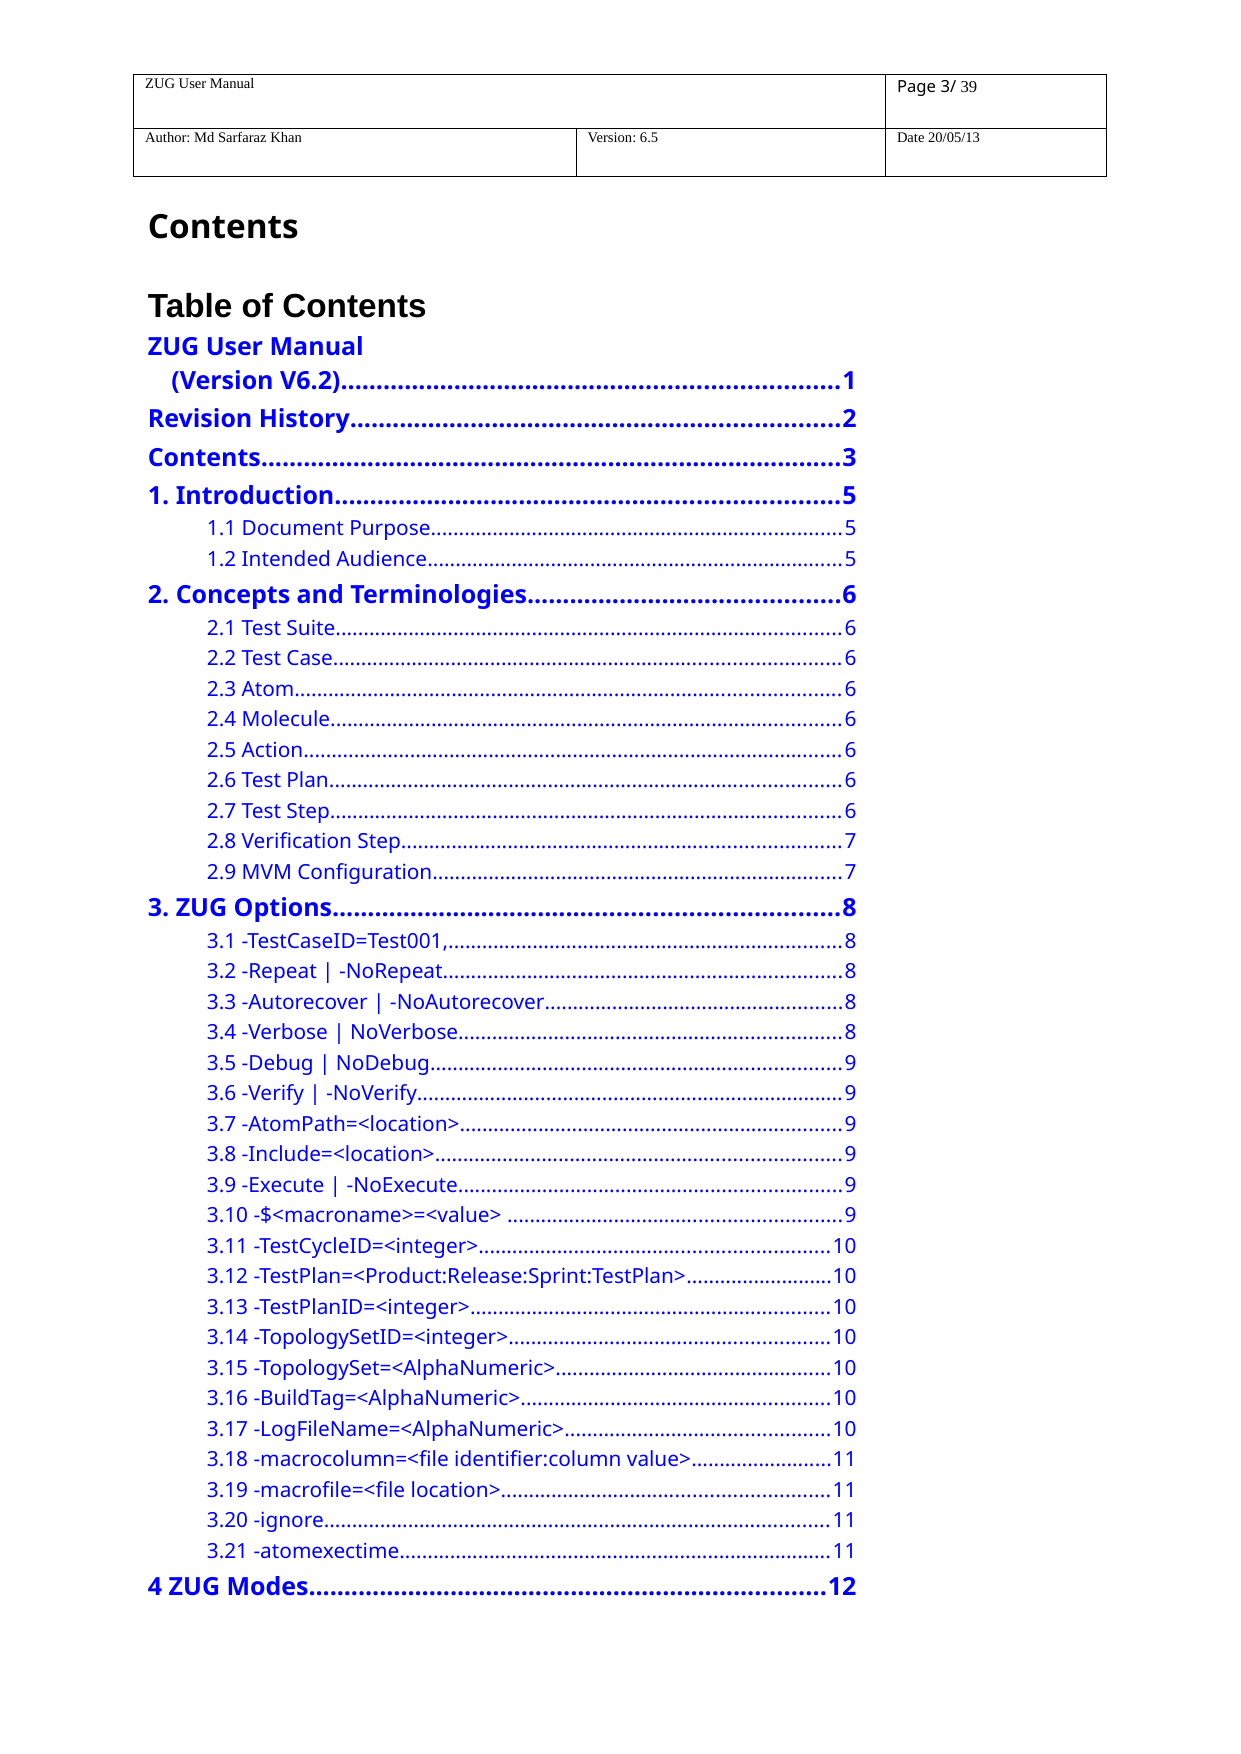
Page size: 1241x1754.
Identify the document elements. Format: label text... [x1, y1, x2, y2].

subtitle 3.6 -Verify | -NoVerify 9 [207, 1078, 856, 1107]
text Contents [148, 203, 1092, 248]
subtitle 3.3 -Autorecover | -NoAutorecover 8 [207, 987, 856, 1015]
text 4 ZUG Modes 12 [148, 1569, 856, 1603]
subtitle 3.5 -Debug | NoDebug 9 [207, 1048, 856, 1076]
subtitle 3.13 -TestPlanID=<integer> 10 [207, 1292, 856, 1320]
subtitle 2.3 Atom 6 [207, 674, 856, 702]
subtitle 3.21 -atomexectime 11 [207, 1536, 856, 1564]
text 2. Concepts and Terminologies 6 [148, 577, 856, 611]
subtitle 2.4 Molecule 6 [207, 704, 856, 733]
subtitle 3.14 -TopologySetID=<integer> 10 [207, 1322, 856, 1351]
subtitle 3.17 -LogFileName=<AlphaNumeric> 10 [207, 1414, 856, 1442]
subtitle 1.1 Document Purpose 5 [207, 513, 856, 542]
subtitle 3.18 -macrocolumn=<file identifier:column value> 11 [207, 1444, 856, 1473]
subtitle 3.12 -TestPlan=<Product:Release:Sprint:TestPlan> 10 [207, 1261, 856, 1290]
subtitle 3.11 -TestCycleID=<integer> 10 [207, 1231, 856, 1259]
subtitle 3.8 -Include=<location> 9 [207, 1139, 856, 1168]
subtitle 3.7 -AtomPath=<location> 9 [207, 1109, 856, 1137]
subtitle 3.2 -Repeat | -NoRepeat 8 [207, 956, 856, 985]
text ZUG User Manual (Version V6.2) 1 [148, 329, 856, 397]
subtitle 1.2 Intended Audience 5 [207, 544, 856, 572]
text 3. ZUG Options 8 [148, 889, 856, 924]
text Contents 3 [148, 439, 856, 473]
subtitle 2.5 Action 6 [207, 735, 856, 763]
text Revision History 2 [148, 401, 856, 435]
subtitle 3.4 -Verbose | NoVerbose 8 [207, 1017, 856, 1046]
subtitle 3.19 -macrofile=<file location> 11 [207, 1475, 856, 1503]
subtitle 3.9 -Execute | -NoExecute 9 [207, 1170, 856, 1198]
subtitle 2.2 Test Case 6 [207, 643, 856, 672]
subtitle Table of Contents [148, 286, 1092, 324]
subtitle 3.15 -TopologySet=<AlphaNumeric> 10 [207, 1353, 856, 1381]
text 1. Introduction 5 [148, 477, 856, 511]
subtitle 3.1 -TestCaseID=Test001,... 8 [207, 926, 856, 954]
subtitle 3.10 -$<macroname>=<value> 9 [207, 1200, 856, 1229]
subtitle 2.6 Test Plan 6 [207, 765, 856, 794]
subtitle 2.1 Test Suite 6 [207, 613, 856, 641]
subtitle 3.16 -BuildTag=<AlphaNumeric> 10 [207, 1383, 856, 1412]
subtitle 3.20 -ignore 11 [207, 1506, 856, 1534]
subtitle 2.7 Test Step 6 [207, 796, 856, 824]
subtitle 2.9 MVM Configuration 7 [207, 857, 856, 885]
subtitle 2.8 Verification Step 7 [207, 826, 856, 855]
